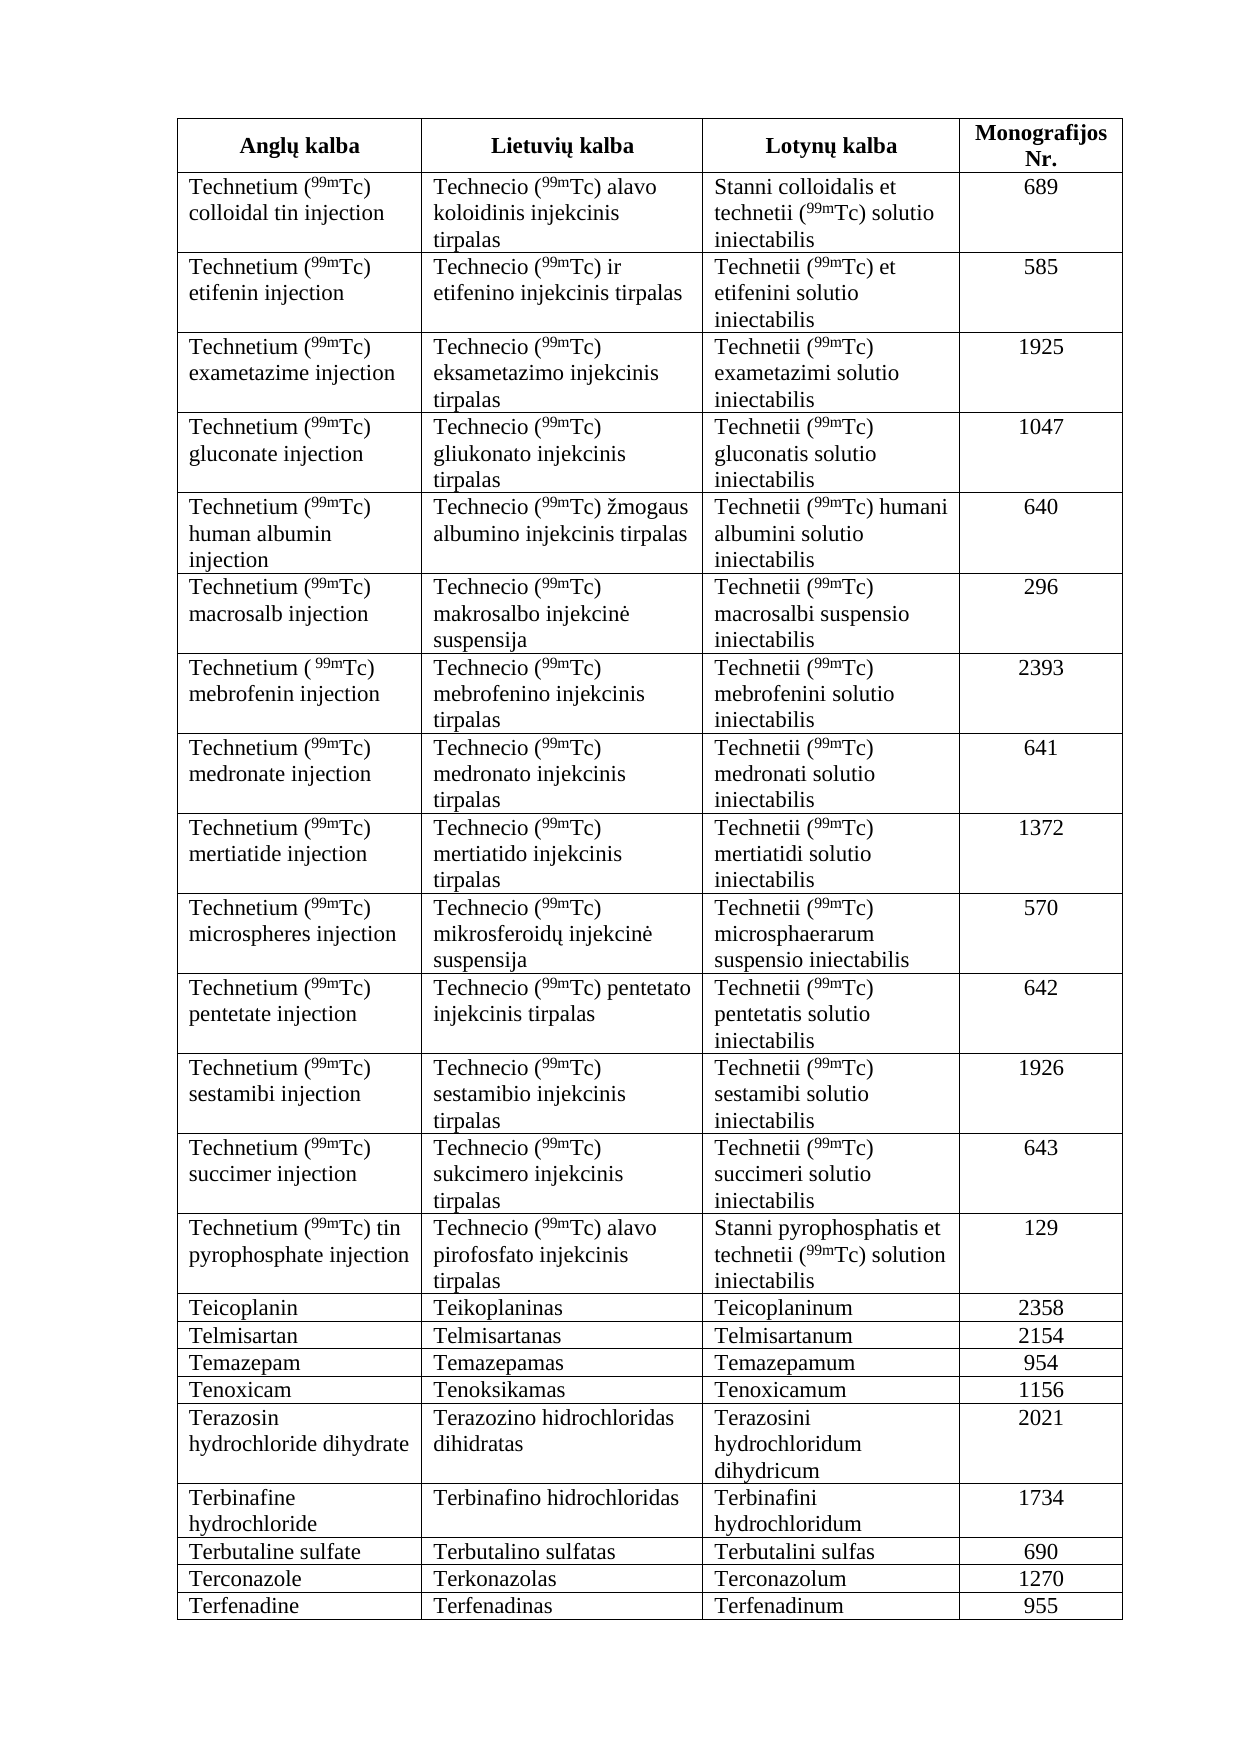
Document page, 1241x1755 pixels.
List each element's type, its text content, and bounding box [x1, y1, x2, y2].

table_cell Technetium (99mTc) macrosalb injection [178, 574, 421, 652]
table_cell Technetium (99mTc) exametazime injection [178, 333, 421, 412]
table_cell Terkonazolas [422, 1565, 702, 1592]
table_cell Technetii (99mTc) microsphaerarum suspensio iniectabilis [703, 894, 959, 973]
table_header Lotynų kalba [703, 119, 959, 172]
table_cell Technetii (99mTc) succimeri solutio iniectabilis [703, 1134, 959, 1213]
table_cell Terfenadinum [703, 1593, 959, 1619]
table_cell Technecio (99mTc) sukcimero injekcinis tirpalas [422, 1134, 702, 1213]
table_cell 643 [960, 1134, 1122, 1213]
table_cell Technetium (99mTc) mertiatide injection [178, 814, 421, 893]
table_cell Technetium (99mTc) microspheres injection [178, 894, 421, 973]
table_cell Technecio (99mTc) medronato injekcinis tirpalas [422, 734, 702, 813]
table_cell Terazosini hydrochloridum dihydricum [703, 1404, 959, 1483]
table_cell Teicoplanin [178, 1294, 421, 1321]
table_cell 1156 [960, 1377, 1122, 1403]
table_header Lietuvių kalba [422, 119, 702, 172]
table_header Monografijos Nr. [960, 119, 1122, 172]
table_cell Tenoxicamum [703, 1377, 959, 1403]
table_cell Technetium (99mTc) colloidal tin injection [178, 173, 421, 252]
table_cell Temazepamas [422, 1349, 702, 1376]
table_cell 690 [960, 1538, 1122, 1564]
table_header Anglų kalba [178, 119, 421, 172]
table_cell Technecio (99mTc) pentetato injekcinis tirpalas [422, 974, 702, 1053]
table_cell 296 [960, 574, 1122, 652]
table_cell Technetii (99mTc) macrosalbi suspensio iniectabilis [703, 574, 959, 652]
table_cell Technecio (99mTc) mikrosferoidų injekcinė suspensija [422, 894, 702, 973]
table_cell Technetii (99mTc) et etifenini solutio iniectabilis [703, 253, 959, 332]
table_cell Temazepam [178, 1349, 421, 1376]
table_cell 585 [960, 253, 1122, 332]
table_cell Technecio (99mTc) makrosalbo injekcinė suspensija [422, 574, 702, 652]
table_cell Tenoksikamas [422, 1377, 702, 1403]
table_cell 2021 [960, 1404, 1122, 1483]
table_cell Technetii (99mTc) mebrofenini solutio iniectabilis [703, 654, 959, 733]
table_cell Technetium (99mTc) human albumin injection [178, 493, 421, 572]
table_cell Technetii (99mTc) gluconatis solutio iniectabilis [703, 413, 959, 492]
table_cell 955 [960, 1593, 1122, 1619]
table_cell 2393 [960, 654, 1122, 733]
table_cell Technetium (99mTc) sestamibi injection [178, 1054, 421, 1133]
table_cell Terbinafine hydrochloride [178, 1484, 421, 1537]
table_cell Technecio (99mTc) mertiatido injekcinis tirpalas [422, 814, 702, 893]
table_cell 1926 [960, 1054, 1122, 1133]
table_cell Teicoplaninum [703, 1294, 959, 1321]
table_cell Stanni pyrophosphatis et technetii (99mTc) solution iniectabilis [703, 1214, 959, 1293]
table_cell 954 [960, 1349, 1122, 1376]
table_cell Terfenadinas [422, 1593, 702, 1619]
table_cell Terconazole [178, 1565, 421, 1592]
table_cell Technetii (99mTc) humani albumini solutio iniectabilis [703, 493, 959, 572]
table_cell 2154 [960, 1322, 1122, 1348]
table_cell Technecio (99mTc) alavo koloidinis injekcinis tirpalas [422, 173, 702, 252]
table_cell Technetii (99mTc) pentetatis solutio iniectabilis [703, 974, 959, 1053]
table_cell Terfenadine [178, 1593, 421, 1619]
table_cell Terbutalino sulfatas [422, 1538, 702, 1564]
table_cell Technecio (99mTc) eksametazimo injekcinis tirpalas [422, 333, 702, 412]
table_cell 640 [960, 493, 1122, 572]
table_cell Technecio (99mTc) ir etifenino injekcinis tirpalas [422, 253, 702, 332]
table_cell Technecio (99mTc) alavo pirofosfato injekcinis tirpalas [422, 1214, 702, 1293]
table_cell 1925 [960, 333, 1122, 412]
table_cell Terconazolum [703, 1565, 959, 1592]
table_cell Technetium (99mTc) gluconate injection [178, 413, 421, 492]
table_cell 689 [960, 173, 1122, 252]
table_cell 1372 [960, 814, 1122, 893]
table_cell 1270 [960, 1565, 1122, 1592]
table_cell 642 [960, 974, 1122, 1053]
table_cell Technecio (99mTc) mebrofenino injekcinis tirpalas [422, 654, 702, 733]
table_cell Technetii (99mTc) sestamibi solutio iniectabilis [703, 1054, 959, 1133]
table_cell Telmisartanas [422, 1322, 702, 1348]
table_cell Technetium (99mTc) pentetate injection [178, 974, 421, 1053]
table_cell Terbinafino hidrochloridas [422, 1484, 702, 1537]
table_cell Technetium (99mTc) succimer injection [178, 1134, 421, 1213]
table_cell Technetium (99mTc) etifenin injection [178, 253, 421, 332]
table_cell Technecio (99mTc) žmogaus albumino injekcinis tirpalas [422, 493, 702, 572]
table_cell 1047 [960, 413, 1122, 492]
table_cell Technecio (99mTc) gliukonato injekcinis tirpalas [422, 413, 702, 492]
table_cell 129 [960, 1214, 1122, 1293]
table_cell 1734 [960, 1484, 1122, 1537]
table_cell Technetii (99mTc) exametazimi solutio iniectabilis [703, 333, 959, 412]
table_cell Technetii (99mTc) medronati solutio iniectabilis [703, 734, 959, 813]
table_cell 641 [960, 734, 1122, 813]
table_cell Technetium (99mTc) tin pyrophosphate injection [178, 1214, 421, 1293]
table_cell Temazepamum [703, 1349, 959, 1376]
table_cell Telmisartanum [703, 1322, 959, 1348]
table_cell Terbutaline sulfate [178, 1538, 421, 1564]
table_cell Terbutalini sulfas [703, 1538, 959, 1564]
table_cell Technetii (99mTc) mertiatidi solutio iniectabilis [703, 814, 959, 893]
table_cell 2358 [960, 1294, 1122, 1321]
table_cell Technetium ( 99mTc) mebrofenin injection [178, 654, 421, 733]
table_cell Technetium (99mTc) medronate injection [178, 734, 421, 813]
table_cell Terazozino hidrochloridas dihidratas [422, 1404, 702, 1483]
table_cell Terbinafini hydrochloridum [703, 1484, 959, 1537]
table_cell Terazosin hydrochloride dihydrate [178, 1404, 421, 1483]
table_cell Stanni colloidalis et technetii (99mTc) solutio iniectabilis [703, 173, 959, 252]
table_cell Technecio (99mTc) sestamibio injekcinis tirpalas [422, 1054, 702, 1133]
table_cell 570 [960, 894, 1122, 973]
table_cell Teikoplaninas [422, 1294, 702, 1321]
table_cell Tenoxicam [178, 1377, 421, 1403]
table_cell Telmisartan [178, 1322, 421, 1348]
